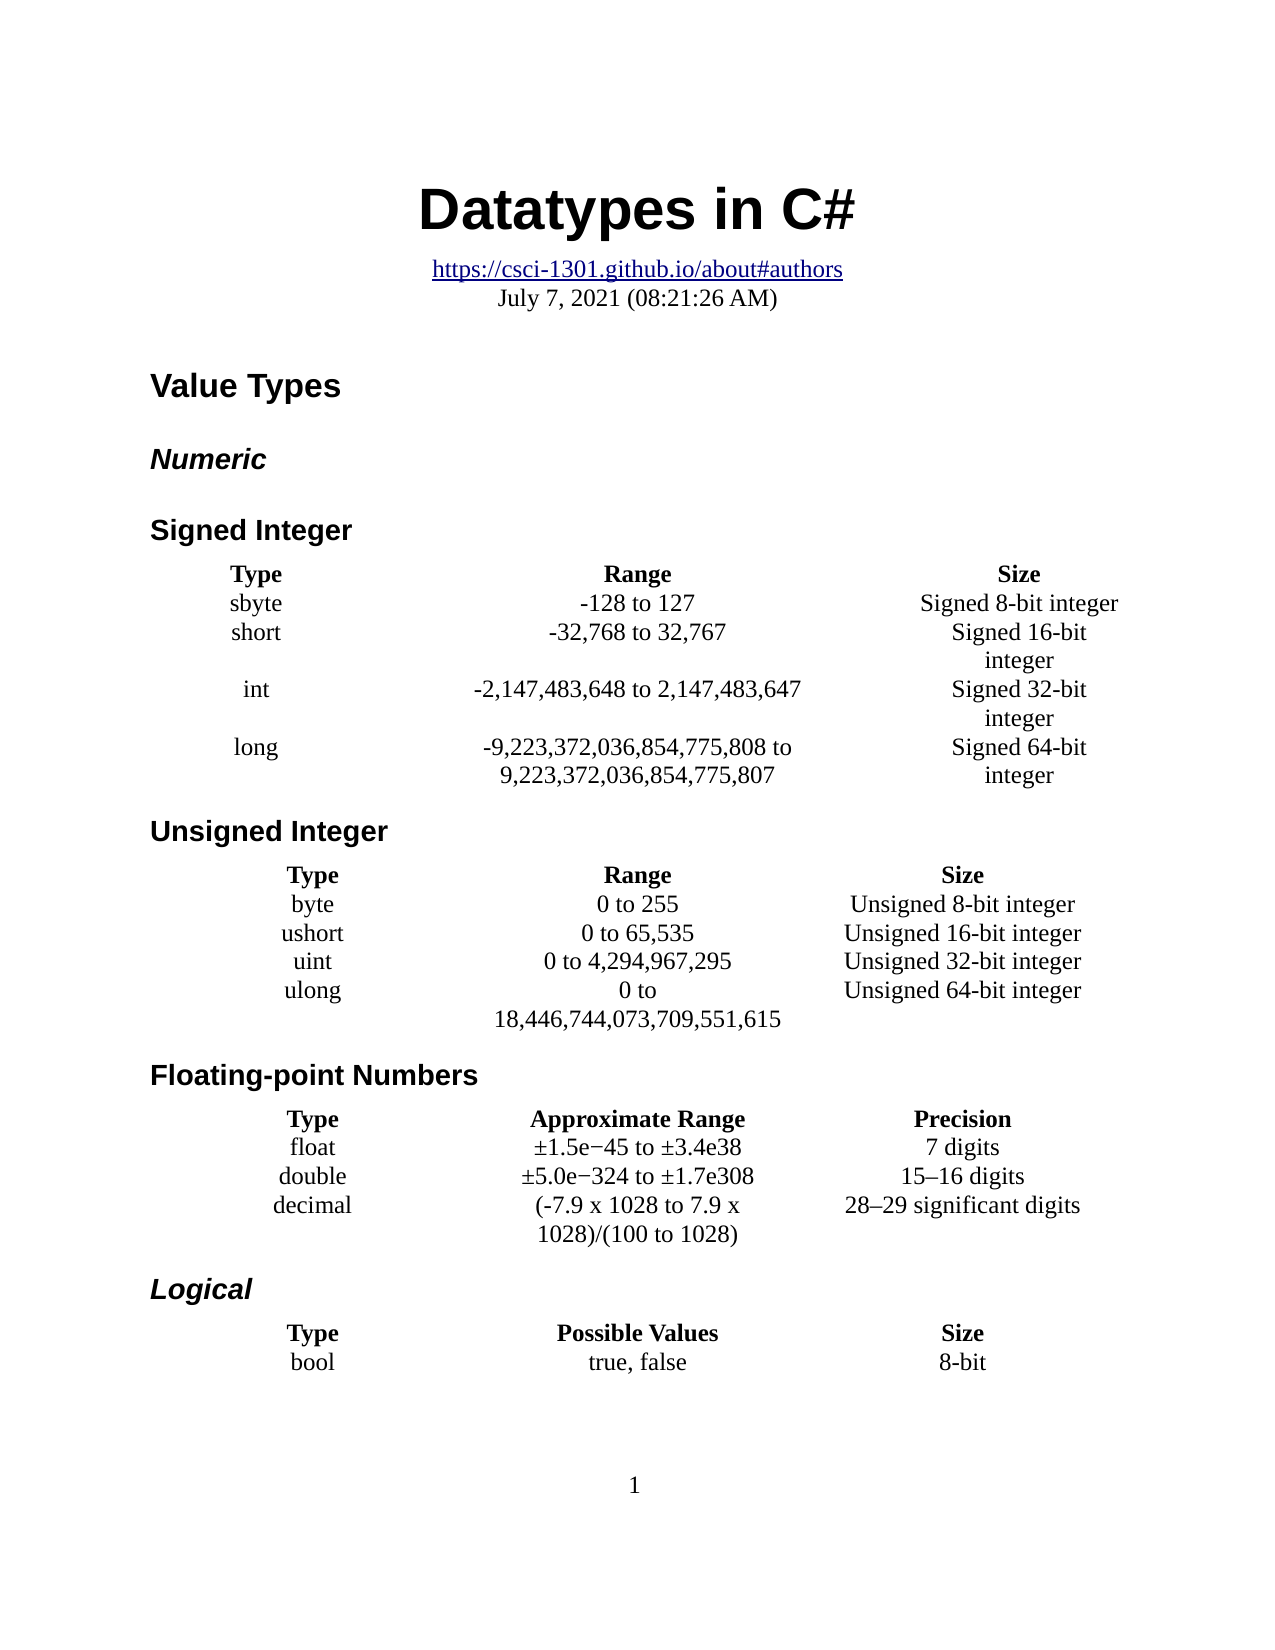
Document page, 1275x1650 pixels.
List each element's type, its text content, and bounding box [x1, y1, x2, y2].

table_cell 28–29 significant digits [800, 1190, 1125, 1247]
table_cell Unsigned 16-bit integer [800, 918, 1125, 946]
table_cell ushort [150, 918, 475, 946]
table_cell 15–16 digits [800, 1161, 1125, 1190]
table_header Type [150, 1104, 475, 1132]
table_cell Signed 8-bit integer [913, 588, 1125, 617]
table_header Size [800, 1319, 1125, 1347]
table_cell long [150, 732, 362, 789]
subtitle Value Types [150, 366, 1125, 404]
table_cell bool [150, 1347, 475, 1376]
table_cell uint [150, 946, 475, 975]
table_header Precision [800, 1104, 1125, 1132]
table_header Range [362, 559, 913, 588]
title Datatypes in C# [150, 175, 1125, 242]
table_header Range [475, 860, 800, 889]
table_cell -32,768 to 32,767 [362, 617, 913, 674]
table_cell Signed 16-bit integer [913, 617, 1125, 674]
table_cell (-7.9 x 1028 to 7.9 x 1028)/(100 to 1028) [475, 1190, 800, 1247]
table_cell Signed 32-bit integer [913, 674, 1125, 732]
table_cell true, false [475, 1347, 800, 1376]
table_cell 7 digits [800, 1133, 1125, 1161]
table_header Size [913, 559, 1125, 588]
table_header Type [150, 860, 475, 889]
table_cell int [150, 674, 362, 732]
table_cell decimal [150, 1190, 475, 1247]
table_cell Unsigned 64-bit integer [800, 975, 1125, 1033]
table_cell ±1.5e−45 to ±3.4e38 [475, 1133, 800, 1161]
subtitle Unsigned Integer [150, 814, 1125, 848]
table_cell Unsigned 8-bit integer [800, 889, 1125, 918]
table_header Size [800, 860, 1125, 889]
table_cell 0 to 4,294,967,295 [475, 946, 800, 975]
table_cell Unsigned 32-bit integer [800, 946, 1125, 975]
table_cell short [150, 617, 362, 674]
table_header Possible Values [475, 1319, 800, 1347]
table_header Approximate Range [475, 1104, 800, 1132]
table_cell -2,147,483,648 to 2,147,483,647 [362, 674, 913, 732]
table_cell 8-bit [800, 1347, 1125, 1376]
table_cell 0 to 18,446,744,073,709,551,615 [475, 975, 800, 1033]
table_cell sbyte [150, 588, 362, 617]
table_cell -9,223,372,036,854,775,808 to 9,223,372,036,854,775,807 [362, 732, 913, 789]
table_cell 0 to 65,535 [475, 918, 800, 946]
table_cell float [150, 1133, 475, 1161]
subtitle Numeric [150, 442, 1125, 476]
text July 7, 2021 (08:21:26 AM) [150, 283, 1125, 312]
table_header Type [150, 559, 362, 588]
table_cell double [150, 1161, 475, 1190]
table_cell ulong [150, 975, 475, 1033]
table_cell -128 to 127 [362, 588, 913, 617]
subtitle Logical [150, 1272, 1125, 1306]
subtitle Signed Integer [150, 513, 1125, 547]
subtitle Floating-point Numbers [150, 1058, 1125, 1091]
table_cell 0 to 255 [475, 889, 800, 918]
table_header Type [150, 1319, 475, 1347]
text https://csci-1301.github.io/about#authors [150, 254, 1125, 283]
table_cell Signed 64-bit integer [913, 732, 1125, 789]
table_cell ±5.0e−324 to ±1.7e308 [475, 1161, 800, 1190]
table_cell byte [150, 889, 475, 918]
